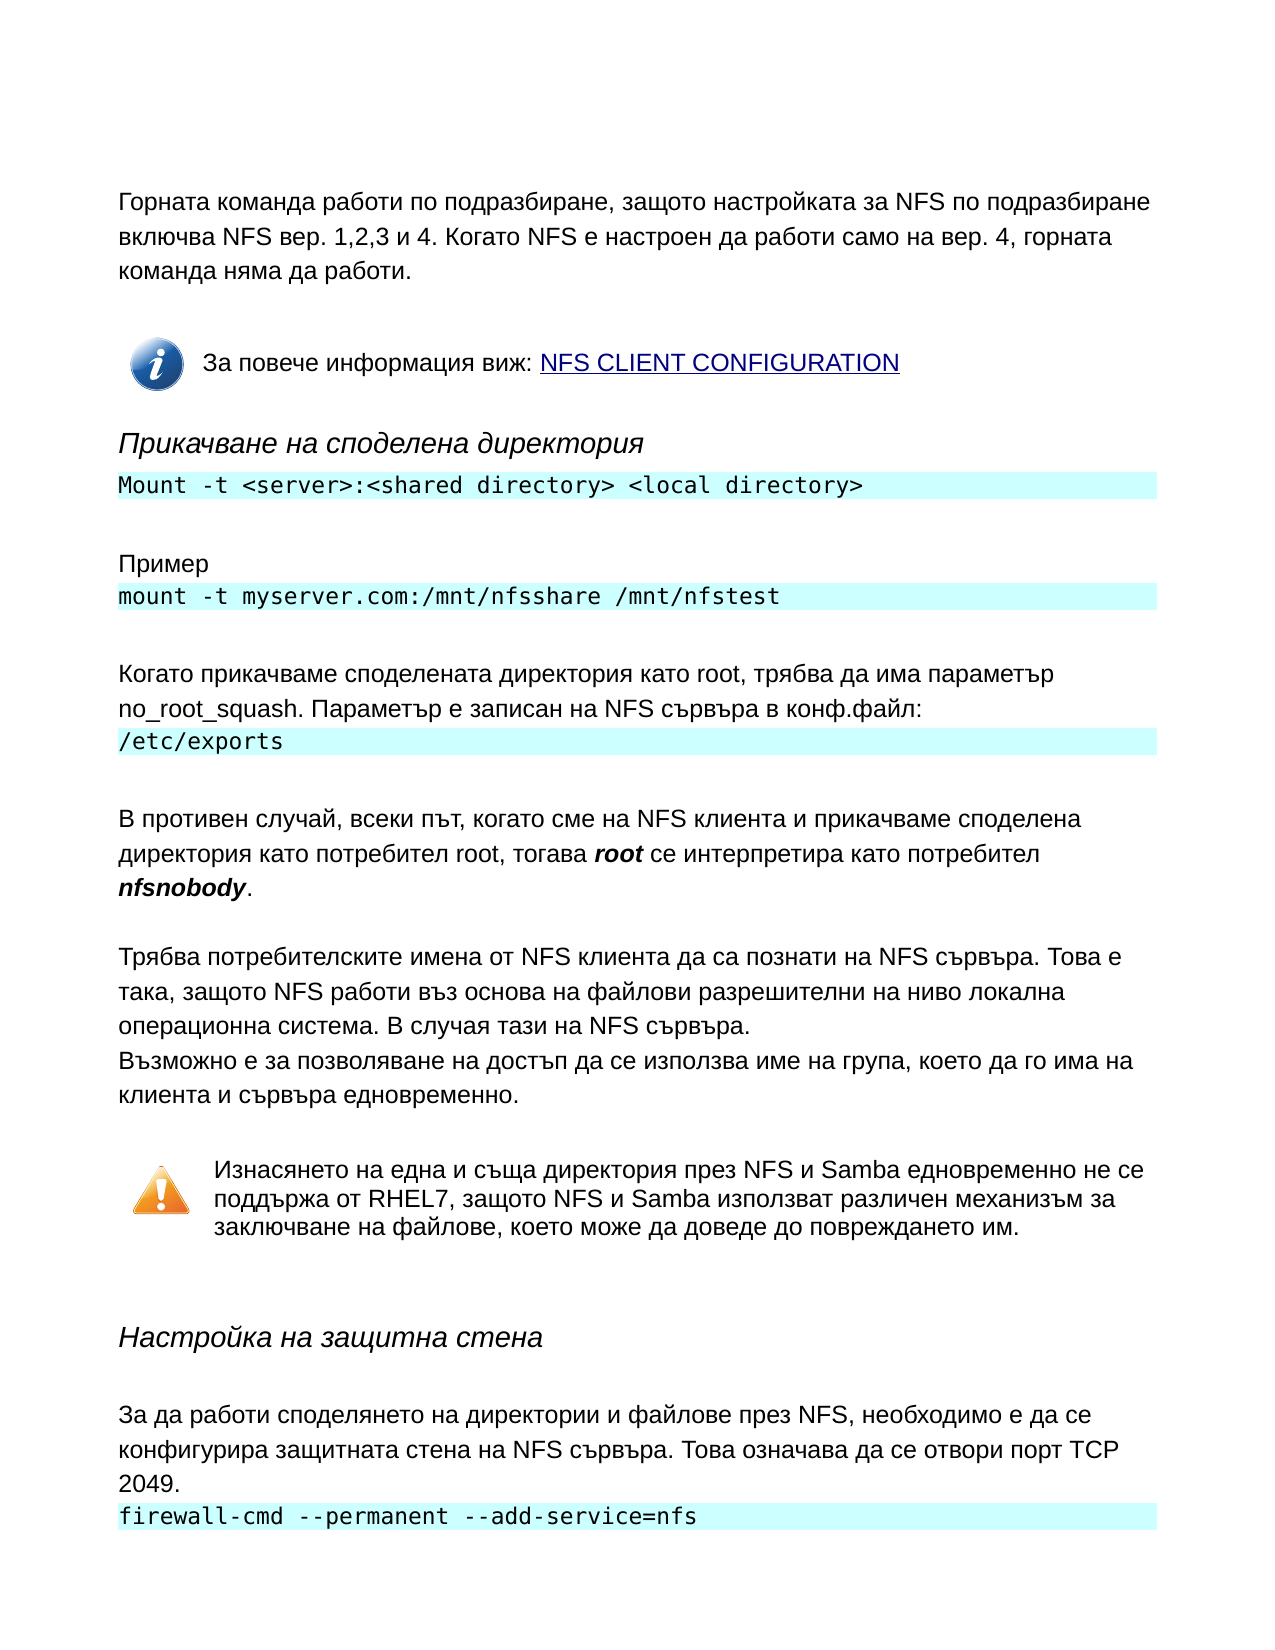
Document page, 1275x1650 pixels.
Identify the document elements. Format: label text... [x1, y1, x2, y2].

text За да работи споделянето на директории и файлове през NFS, необходимо е да се конфигурира защитната стена на NFS сървъра. Това означава да се отвори порт TCP 2049. [118, 1400, 1157, 1498]
text firewall-cmd --permanent --add-service=nfs [118, 1503, 1157, 1530]
text Когато прикачваме споделената директория като root, трябва да има параметър no_root_squash. Параметър е записан на NFS сървъра в конф.файл: [118, 659, 1157, 722]
text mount -t myserver.com:/mnt/nfsshare /mnt/nfstest [118, 583, 1157, 610]
text Пример [118, 548, 1157, 577]
text В противен случай, всеки път, когато сме на NFS клиента и прикачваме споделена директория като потребител root, тогава root се интерпретира като потребител nfsnobody. [118, 804, 1157, 902]
table_header Изнасянето на една и съща директория през NFS и Samba едновременно не се поддържа от RHEL7, защото NFS и Samba използват различен механизъм за заключване на файлове, което може да доведе до повреждането им. [208, 1149, 1157, 1264]
subtitle Настройка на защитна стена [118, 1319, 1157, 1353]
text Mount -t <server>:<shared directory> <local directory> [118, 472, 1157, 499]
text Горната команда работи по подразбиране, защото настройката за NFS по подразбиране включва NFS вер. 1,2,3 и 4. Когато NFS е настроен да работи само на вер. 4, горната команда няма да работи. [118, 187, 1157, 285]
text За повече информация виж: NFS CLIENT CONFIGURATION [179, 348, 1157, 377]
text Трябва потребителските имена от NFS клиента да са познати на NFS сървъра. Това е така, защото NFS работи въз основа на файлови разрешителни на ниво локална операционна система. В случая тази на NFS сървъра. [118, 942, 1157, 1040]
subtitle Прикачване на споделена директория [118, 426, 1157, 460]
text Възможно е за позволяване на достъп да се използва име на група, което да го има на клиента и сървъра едновременно. [118, 1046, 1157, 1109]
text /etc/exports [118, 728, 1157, 755]
table_header [118, 1149, 208, 1264]
